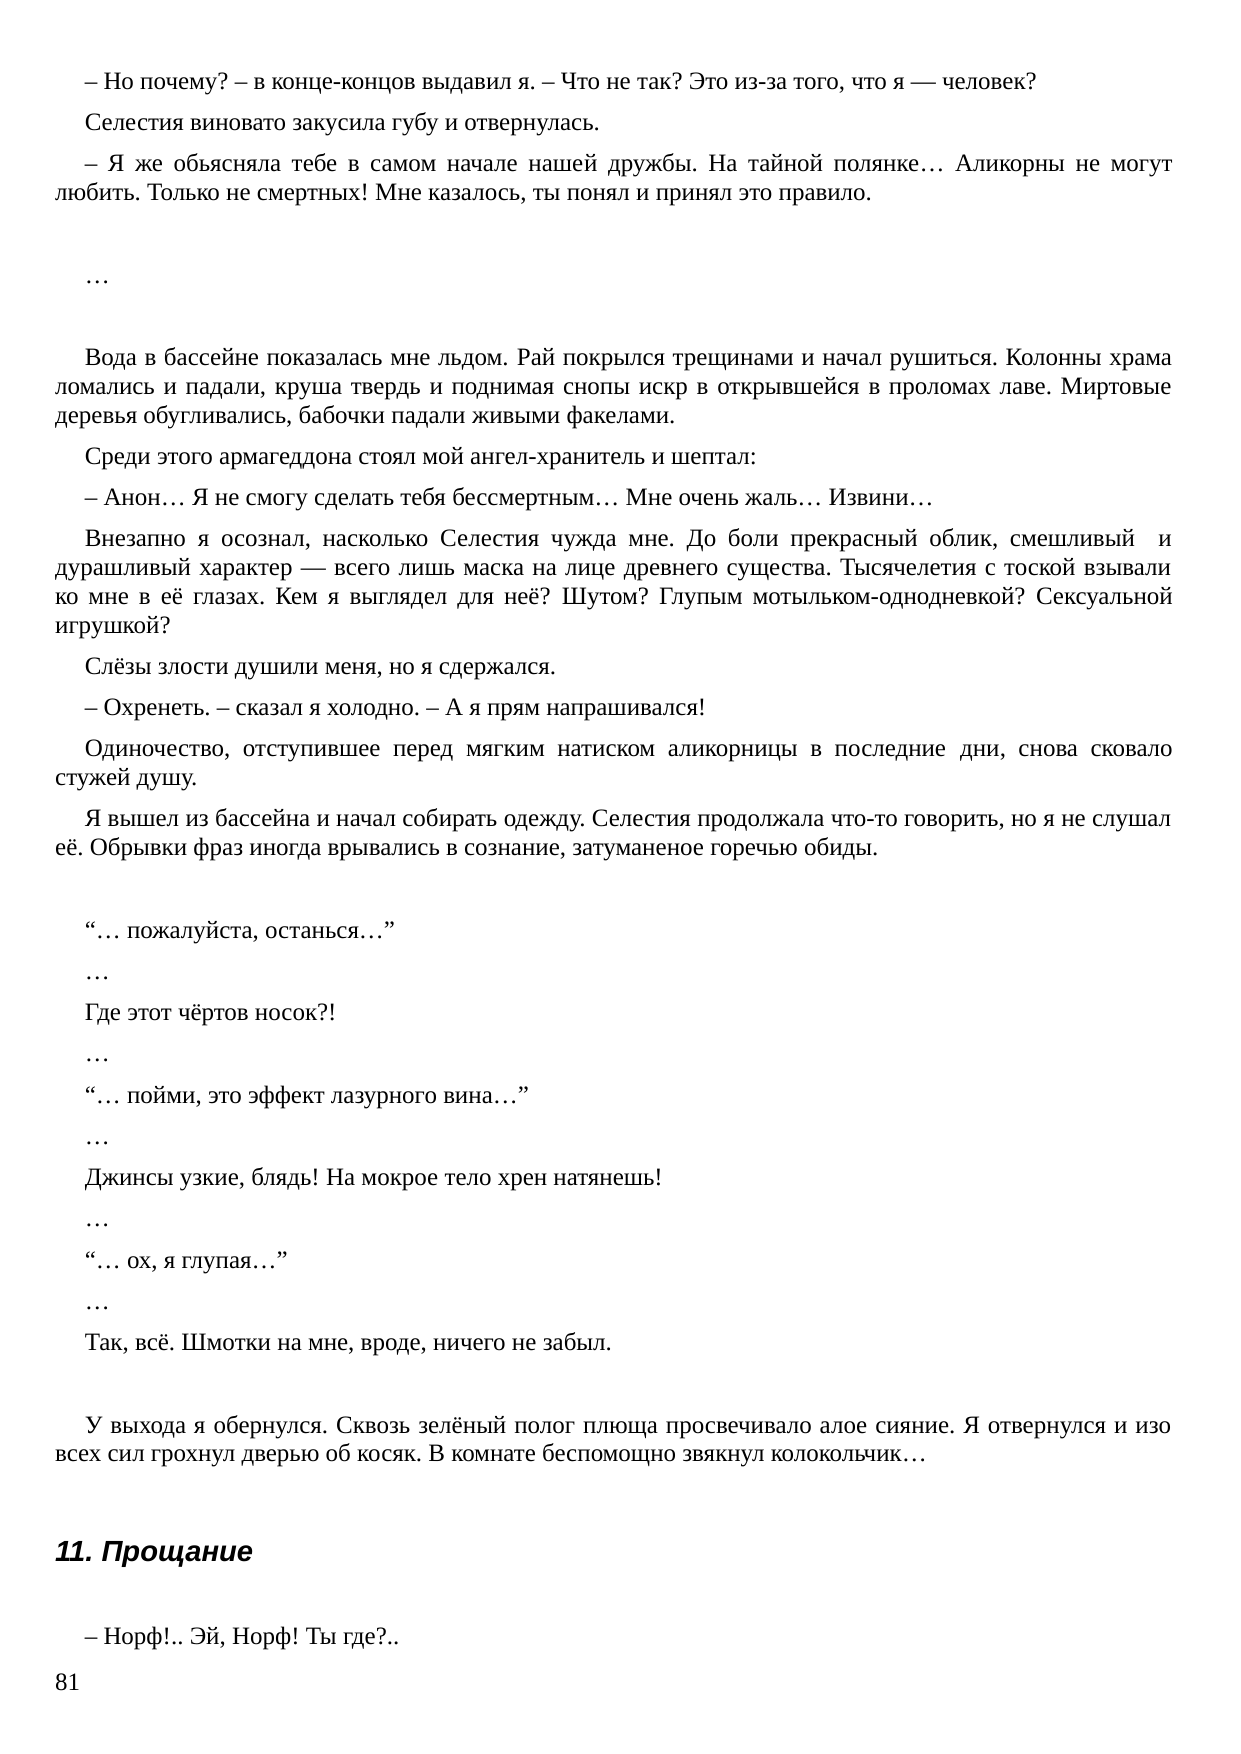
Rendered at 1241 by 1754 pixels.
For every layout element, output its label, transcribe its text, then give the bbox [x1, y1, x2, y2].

text – Анон… Я не смогу сделать тебя бессмертным… Мне очень жаль… Извини… [55, 482, 1173, 511]
text Слёзы злости душили меня, но я сдержался. [55, 651, 1173, 680]
text Среди этого армагеддона стоял мой ангел-хранитель и шептал: [55, 441, 1173, 470]
text Я вышел из бассейна и начал собирать одежду. Селестия продолжала что-то говорить, но я не слушал её. Обрывки фраз иногда врывались в сознание, затуманеное горечью обиды. [55, 803, 1173, 861]
text Одиночество, отступившее перед мягким натиском аликорницы в последние дни, снова сковало стужей душу. [55, 733, 1173, 791]
text Селестия виновато закусила губу и отвернулась. [55, 107, 1173, 136]
text Где этот чёртов носок?! [55, 997, 1173, 1026]
text … [55, 1286, 1173, 1315]
text “… пойми, это эффект лазурного вина…” [55, 1080, 1173, 1108]
text … [55, 1038, 1173, 1067]
text Так, всё. Шмотки на мне, вроде, ничего не забыл. [55, 1327, 1173, 1356]
text – Норф!.. Эй, Норф! Ты где?.. [55, 1621, 1173, 1649]
text … [55, 260, 1173, 288]
text … [55, 1203, 1173, 1232]
subtitle 11. Прощание [55, 1533, 1173, 1567]
text Джинсы узкие, блядь! На мокрое тело хрен натянешь! [55, 1162, 1173, 1191]
text Вода в бассейне показалась мне льдом. Рай покрылся трещинами и начал рушиться. Колонны храма ломались и падали, круша твердь и поднимая снопы искр в открывшейся в проломах лаве. Миртовые деревья обугливались, бабочки падали живыми факелами. [55, 342, 1173, 428]
text – Я же обьясняла тебе в самом начале нашей дружбы. На тайной полянке… Аликорны не могут любить. Только не смертных! Мне казалось, ты понял и принял это правило. [55, 148, 1173, 206]
text “… ох, я глупая…” [55, 1245, 1173, 1273]
text “… пожалуйста, останься…” [55, 915, 1173, 943]
text У выхода я обернулся. Сквозь зелёный полог плюща просвечивало алое сияние. Я отвернулся и изо всех сил грохнул дверью об косяк. В комнате беспомощно звякнул колокольчик… [55, 1410, 1173, 1467]
text – Охренеть. – сказал я холодно. – А я прям напрашивался! [55, 692, 1173, 721]
text Внезапно я осознал, насколько Селестия чужда мне. До боли прекрасный облик, смешливый и дурашливый характер — всего лишь маска на лице древнего существа. Тысячелетия с тоской взывали ко мне в её глазах. Кем я выглядел для неё? Шутом? Глупым мотыльком-однодневкой? Сексуальной игрушкой? [55, 523, 1173, 638]
text – Но почему? – в конце-концов выдавил я. – Что не так? Это из-за того, что я — человек? [55, 66, 1173, 95]
text … [55, 956, 1173, 985]
text … [55, 1121, 1173, 1150]
